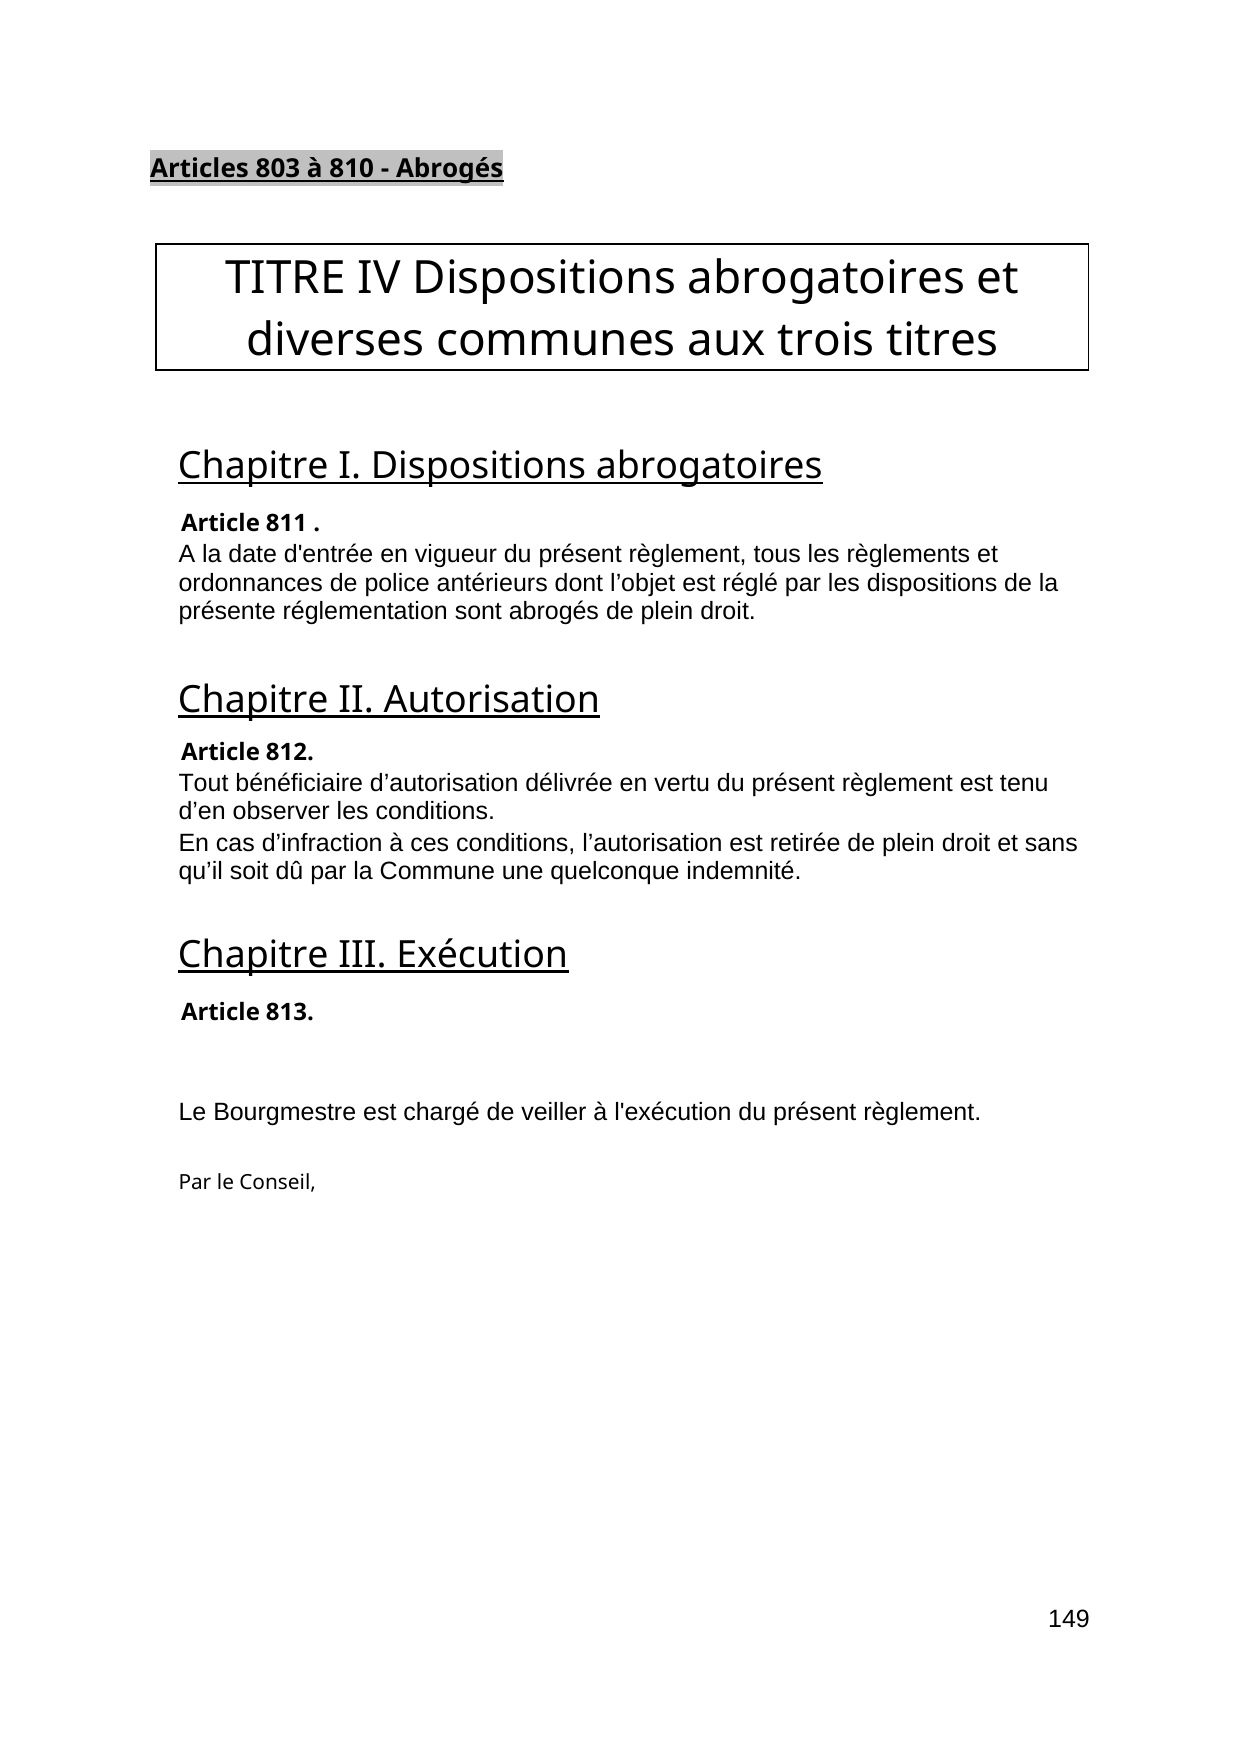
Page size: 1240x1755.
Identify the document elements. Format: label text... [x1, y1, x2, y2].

text Article 812. [181, 735, 1089, 767]
text Tout bénéficiaire d’autorisation délivrée en vertu du présent règlement est tenu d’en observer les conditions. [178, 767, 1088, 825]
text Par le Conseil, [178, 1167, 1089, 1195]
subtitle Chapitre I. Dispositions abrogatoires [178, 438, 1089, 489]
subtitle Chapitre II. Autorisation [178, 672, 1089, 723]
text Article 813. [181, 995, 1089, 1027]
text TITRE IV Dispositions abrogatoires et diverses communes aux trois titres [157, 245, 1088, 369]
text A la date d'entrée en vigueur du présent règlement, tous les règlements et ordonnances de police antérieurs dont l’objet est réglé par les dispositions de la présente réglementation sont abrogés de plein droit. [178, 539, 1074, 625]
text En cas d’infraction à ces conditions, l’autorisation est retirée de plein droit et sans qu’il soit dû par la Commune une quelconque indemnité. [178, 828, 1088, 885]
subtitle Chapitre III. Exécution [178, 927, 1089, 978]
text Le Bourgmestre est chargé de veiller à l'exécution du présent règlement. [178, 1097, 1088, 1126]
subtitle Articles 803 à 810 - Abrogés [150, 150, 1089, 186]
text Article 811 . [181, 506, 1089, 539]
